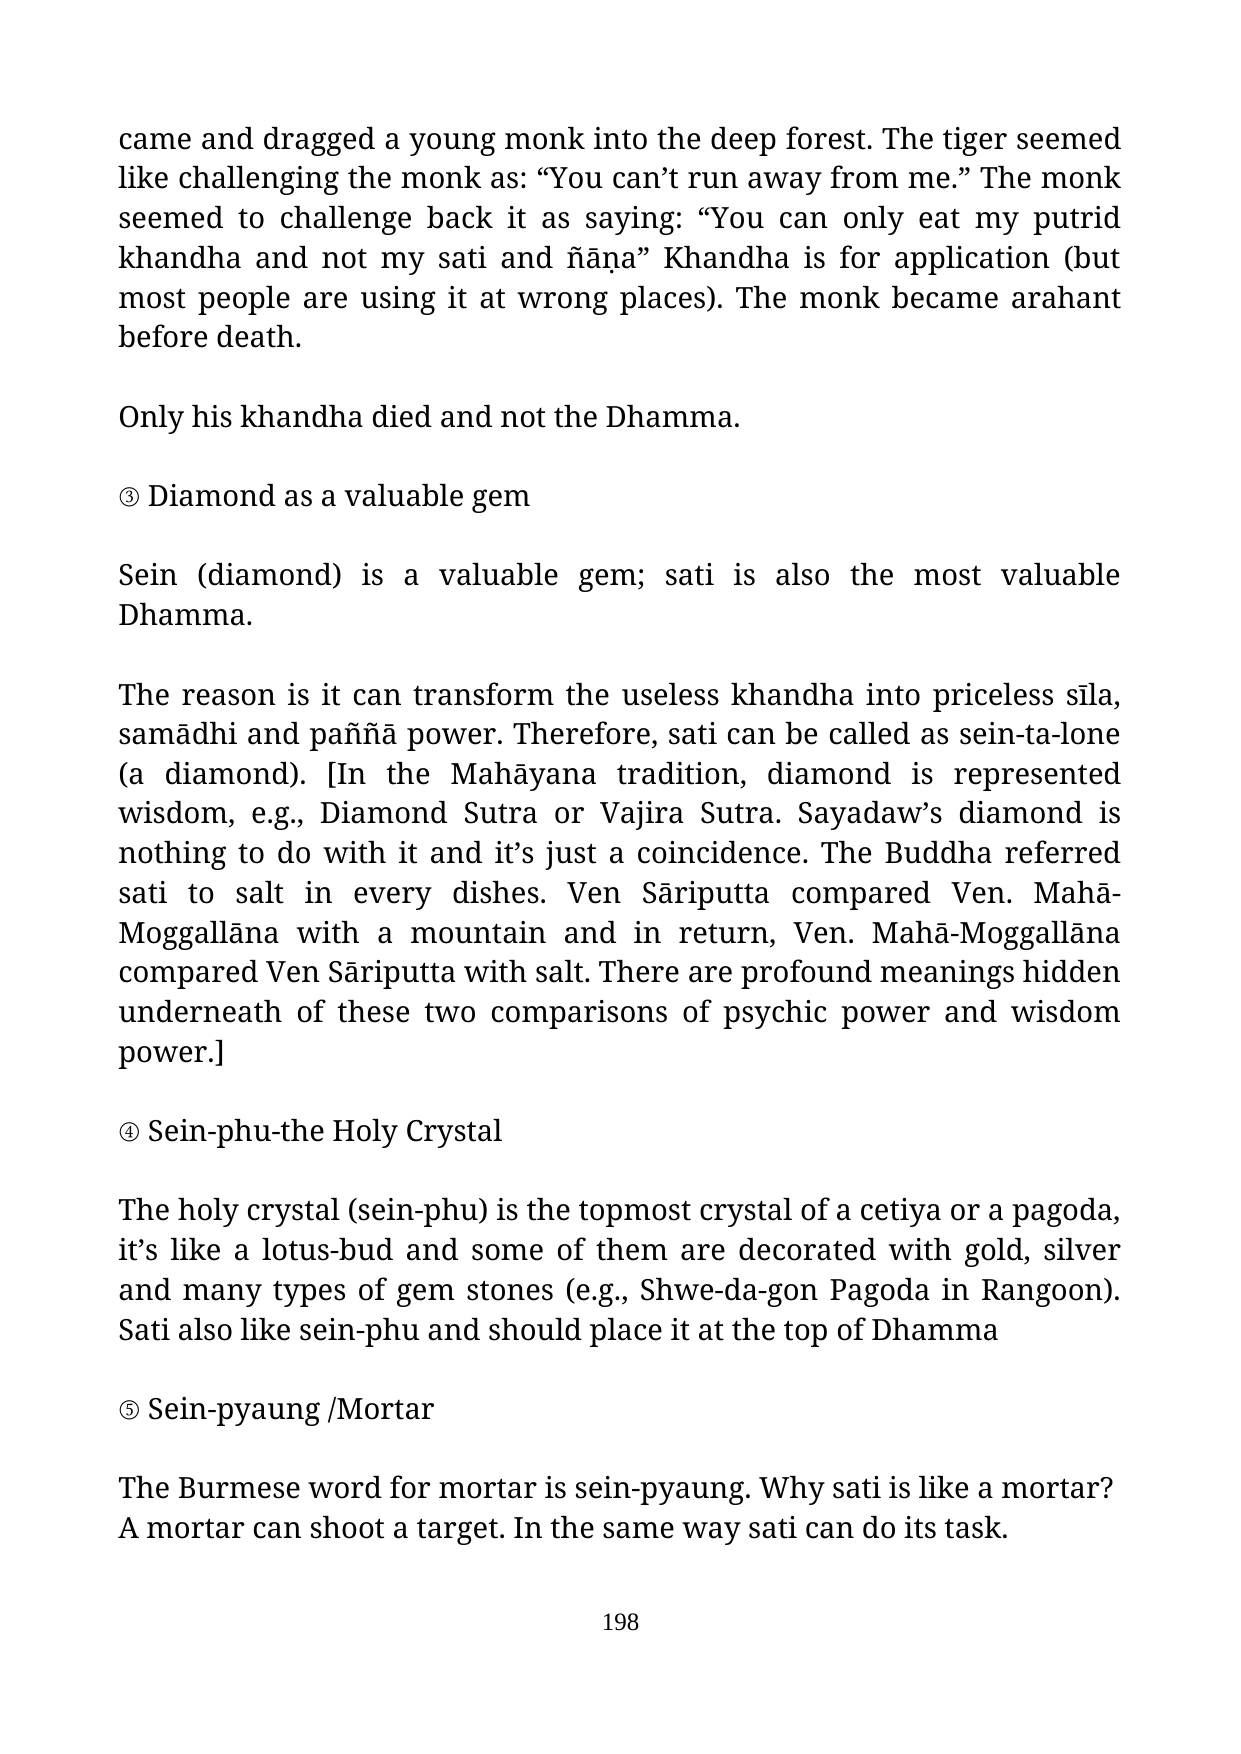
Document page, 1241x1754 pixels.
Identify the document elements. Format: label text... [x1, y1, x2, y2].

text The Burmese word for mortar is sein-pyaung. Why sati is like a mortar? [118, 1467, 1122, 1507]
text The holy crystal (sein-phu) is the topmost crystal of a cetiya or a pagoda, it’s like a lotus-bud and some of them are decorated with gold, silver and many types of gem stones (e.g., Shwe-da-gon Pagoda in Rangoon). Sati also like sein-phu and should place it at the top of Dhamma [118, 1190, 1122, 1348]
text Only his khandha died and not the Dhamma. [118, 396, 1122, 436]
text Sein (diamond) is a valuable gem; sati is also the most valuable Dhamma. [118, 555, 1122, 634]
text ④ Sein-phu-the Holy Crystal [118, 1110, 1122, 1150]
text The reason is it can transform the useless khandha into priceless sīla, samādhi and paññā power. Therefore, sati can be called as sein-ta-lone (a diamond). [In the Mahāyana tradition, diamond is represented wisdom, e.g., Diamond Sutra or Vajira Sutra. Sayadaw’s diamond is nothing to do with it and it’s just a coincidence. The Buddha referred sati to salt in every dishes. Ven Sāriputta compared Ven. Mahā-Moggallāna with a mountain and in return, Ven. Mahā-Moggallāna compared Ven Sāriputta with salt. There are profound meanings hidden underneath of these two comparisons of psychic power and wisdom power.] [118, 674, 1122, 1071]
text A mortar can shoot a target. In the same way sati can do its task. [118, 1507, 1122, 1547]
text ③ Diamond as a valuable gem [118, 475, 1122, 515]
text came and dragged a young monk into the deep forest. The tiger seemed like challenging the monk as: “You can’t run away from me.” The monk seemed to challenge back it as saying: “You can only eat my putrid khandha and not my sati and ñāṇa” Khandha is for application (but most people are using it at wrong places). The monk became arahant before death. [118, 118, 1122, 356]
text ⑤ Sein-pyaung /Mortar [118, 1388, 1122, 1428]
